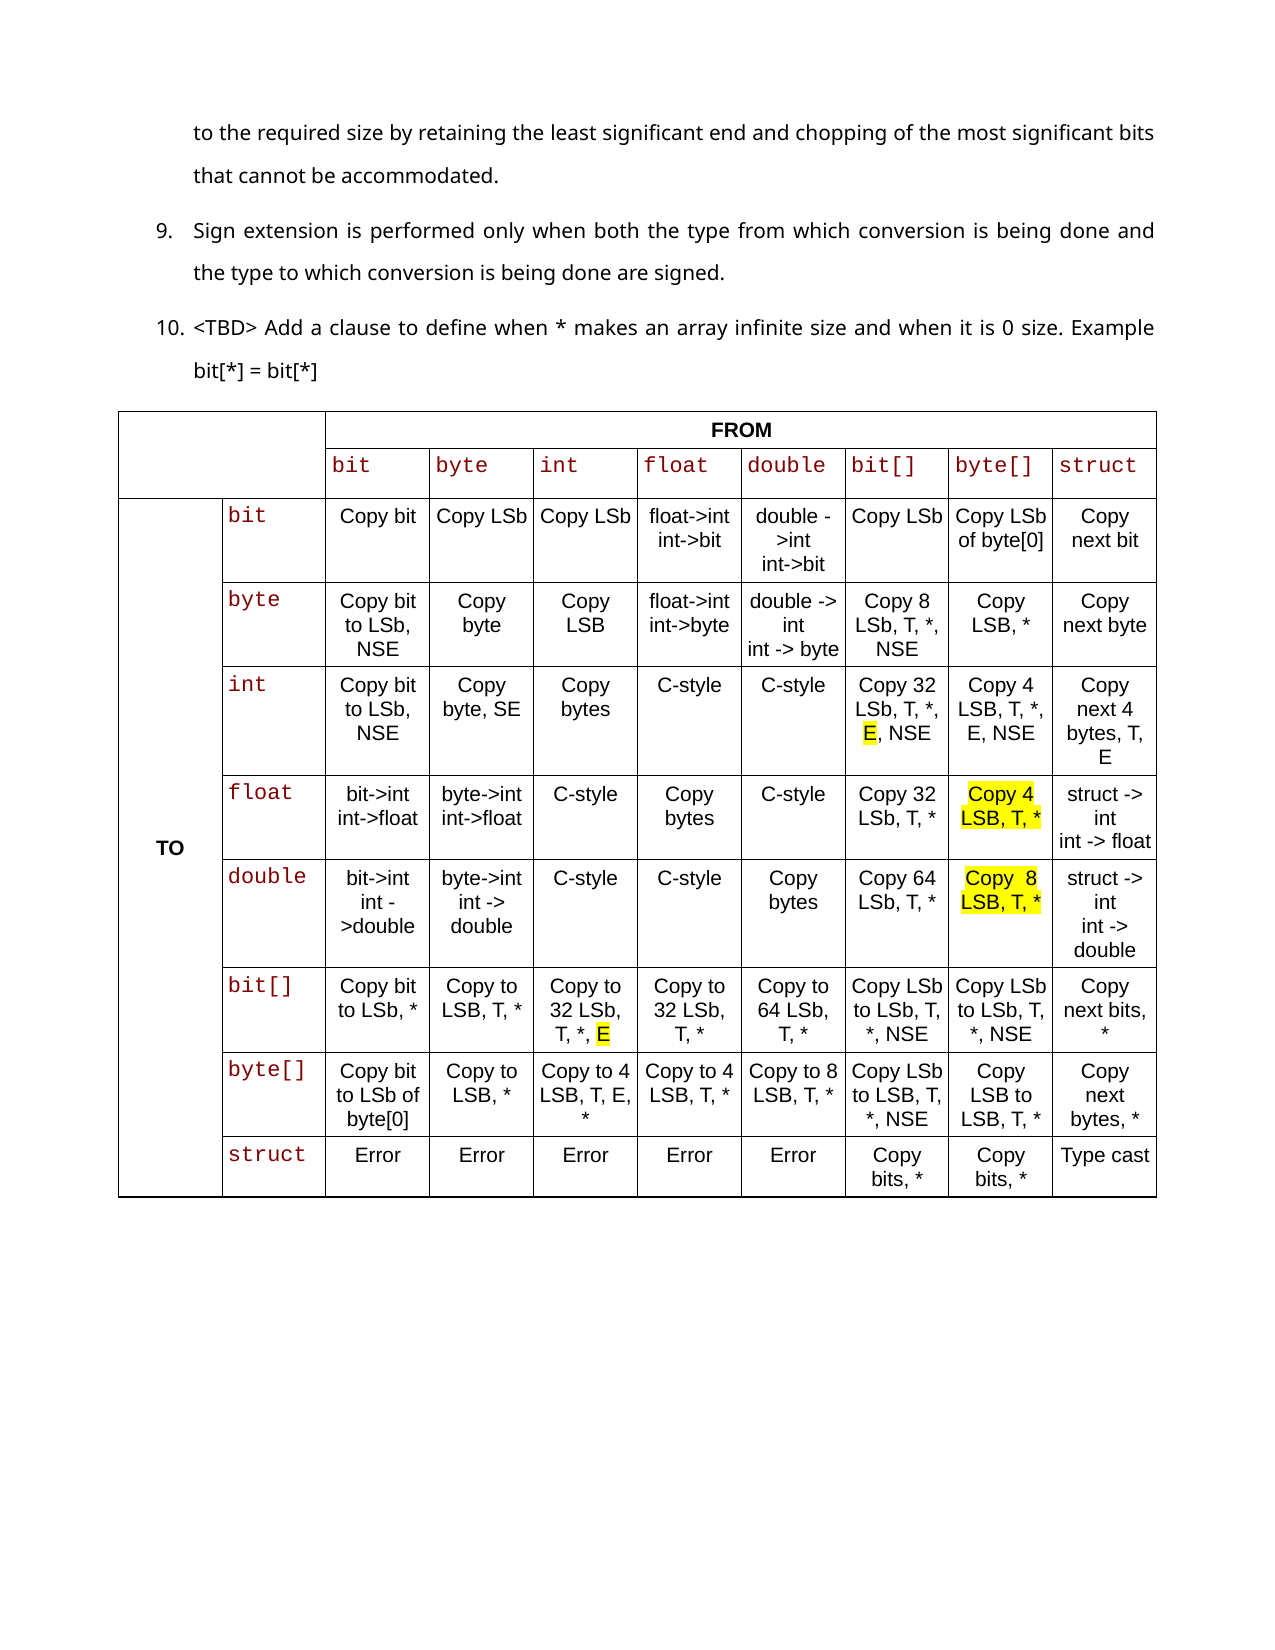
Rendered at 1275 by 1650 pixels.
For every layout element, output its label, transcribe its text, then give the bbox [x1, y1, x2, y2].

table_cell Copy 8 LSB, T, * [949, 860, 1052, 967]
table_cell Copy bytes [638, 776, 741, 859]
table_header Copy bit [326, 499, 429, 582]
table_cell Copy to 4 LSB, T, E, * [534, 1053, 637, 1136]
table_cell Copy to 32 LSb, T, * [638, 968, 741, 1052]
table_cell Copy 32 LSb, T, *, E, NSE [846, 667, 948, 774]
table_cell Copy to 32 LSb, T, *, E [534, 968, 637, 1052]
table_cell byte[] [223, 1053, 325, 1136]
table_cell Copy next bytes, * [1053, 1053, 1156, 1136]
table_header Copy LSb of byte[0] [949, 499, 1052, 582]
table_header bit [223, 499, 325, 582]
table_cell Copy LSb to LSb, T, *, NSE [846, 968, 948, 1052]
table_cell TO [119, 499, 222, 1196]
table_cell Copy bit to LSb of byte[0] [326, 1053, 429, 1136]
table_cell Copy 32 LSb, T, * [846, 776, 948, 859]
table_cell Copy bit to LSb, NSE [326, 667, 429, 774]
table_header double ->int int->bit [742, 499, 845, 582]
table_cell byte [223, 583, 325, 666]
table_cell Copy 4 LSB, T, *, E, NSE [949, 667, 1052, 774]
table_cell Copy LSB to LSB, T, * [949, 1053, 1052, 1136]
table_cell float [638, 449, 741, 497]
table_cell Copy 64 LSb, T, * [846, 860, 948, 967]
table_header float->int int->bit [638, 499, 741, 582]
table_cell Copy bit to LSb, * [326, 968, 429, 1052]
table_cell C-style [742, 776, 845, 859]
table_cell Copy to LSB, T, * [430, 968, 533, 1052]
table_cell bit->int int->float [326, 776, 429, 859]
table_cell struct [1053, 449, 1156, 497]
table_cell Copy 4 LSB, T, * [949, 776, 1052, 859]
table_cell Copy to 8 LSB, T, * [742, 1053, 845, 1136]
table_cell Copy 8 LSb, T, *, NSE [846, 583, 948, 666]
table_cell Copy bits, * [949, 1137, 1052, 1196]
table_cell Copy next bits, * [1053, 968, 1156, 1052]
table_cell C-style [534, 860, 637, 967]
table_cell Copy bits, * [846, 1137, 948, 1196]
table_cell C-style [638, 860, 741, 967]
table_cell Copy bytes [742, 860, 845, 967]
table_cell Copy next byte [1053, 583, 1156, 666]
table_cell Copy byte, SE [430, 667, 533, 774]
table_cell Copy bit to LSb, NSE [326, 583, 429, 666]
table_cell Copy to 4 LSB, T, * [638, 1053, 741, 1136]
table_cell Copy LSB, * [949, 583, 1052, 666]
table_cell Copy LSb to LSB, T, *, NSE [846, 1053, 948, 1136]
table_cell double [223, 860, 325, 967]
list Sign extension is performed only when both the type from which conversion is being done and the type to which conversion is being done are signed. [156, 216, 1157, 287]
table_cell Error [430, 1137, 533, 1196]
table_cell Copy to LSB, * [430, 1053, 533, 1136]
table_cell Copy next 4 bytes, T, E [1053, 667, 1156, 774]
list <TBD> Add a clause to define when * makes an array infinite size and when it is 0 size. Example bit[*] = bit[*] [156, 313, 1157, 384]
table_cell struct -> int int -> double [1053, 860, 1156, 967]
table_cell Copy LSB [534, 583, 637, 666]
table_header FROM [326, 412, 1156, 448]
table_cell struct -> int int -> float [1053, 776, 1156, 859]
table_cell bit[] [223, 968, 325, 1052]
table_header Copy LSb [430, 499, 533, 582]
table_cell struct [223, 1137, 325, 1196]
table_cell double [742, 449, 845, 497]
table_cell byte->int int -> double [430, 860, 533, 967]
table_cell C-style [534, 776, 637, 859]
table_cell byte->int int->float [430, 776, 533, 859]
table_cell double -> int int -> byte [742, 583, 845, 666]
table_cell bit [326, 449, 429, 497]
table_cell Error [742, 1137, 845, 1196]
table_cell float [223, 776, 325, 859]
table_cell C-style [742, 667, 845, 774]
table_cell Error [534, 1137, 637, 1196]
table_cell bit[] [846, 449, 948, 497]
table_cell int [534, 449, 637, 497]
table_cell Error [638, 1137, 741, 1196]
table_cell C-style [638, 667, 741, 774]
table_cell Copy bytes [534, 667, 637, 774]
table_cell bit->int int ->double [326, 860, 429, 967]
table_header [119, 412, 325, 497]
table_cell byte[] [949, 449, 1052, 497]
table_header Copy next bit [1053, 499, 1156, 582]
table_cell Copy to 64 LSb, T, * [742, 968, 845, 1052]
table_cell Type cast [1053, 1137, 1156, 1196]
table_cell byte [430, 449, 533, 497]
table_cell Copy byte [430, 583, 533, 666]
table_cell Copy LSb to LSb, T, *, NSE [949, 968, 1052, 1052]
list to the required size by retaining the least significant end and chopping of the most significant bits that cannot be accommodated. [156, 118, 1157, 189]
table_header Copy LSb [534, 499, 637, 582]
table_cell int [223, 667, 325, 774]
table_header Copy LSb [846, 499, 948, 582]
table_cell float->int int->byte [638, 583, 741, 666]
table_cell Error [326, 1137, 429, 1196]
